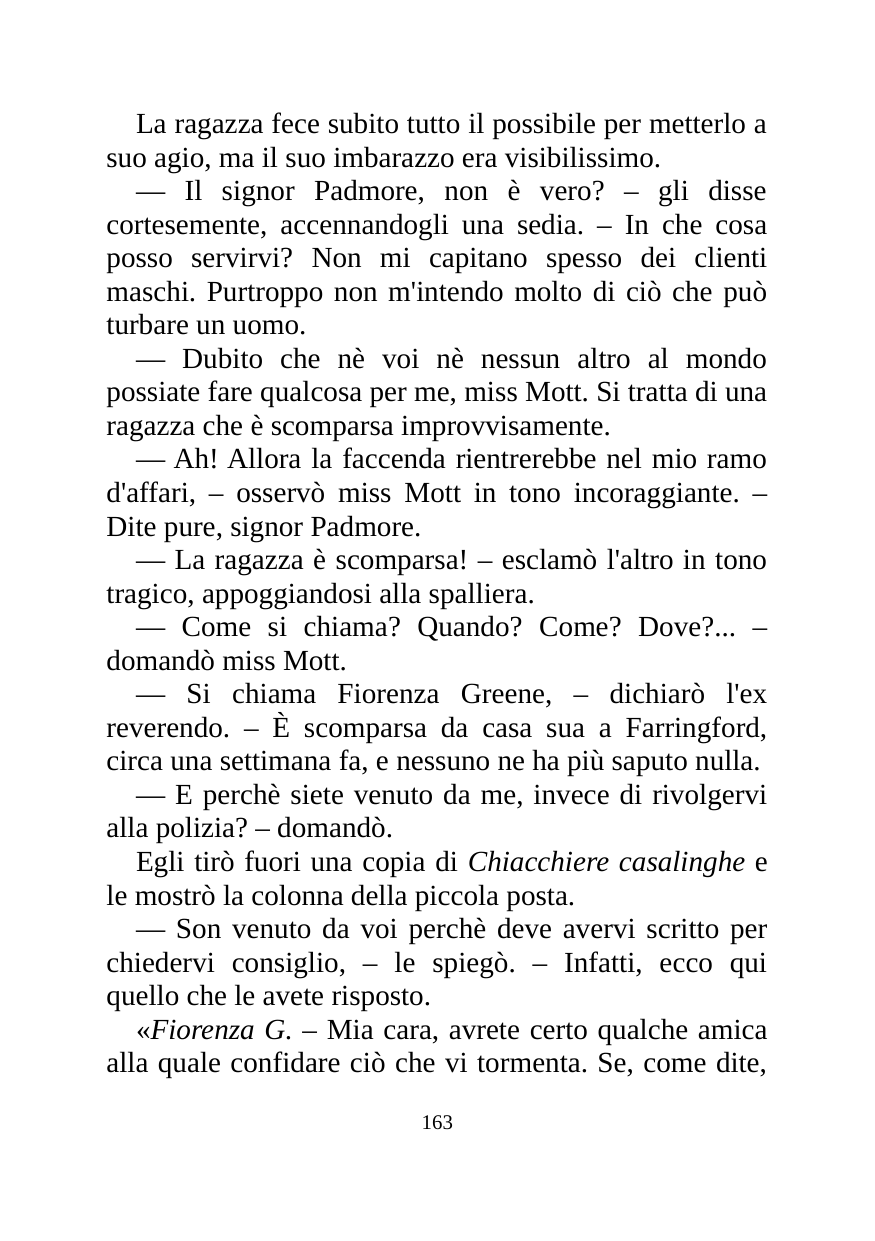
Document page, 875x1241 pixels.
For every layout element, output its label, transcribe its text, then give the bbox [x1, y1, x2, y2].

text — Dubito che nè voi nè nessun altro al mondo possiate fare qualcosa per me, miss Mott. Si tratta di una ragazza che è scomparsa improvvisamente. [106, 341, 768, 442]
text — Il signor Padmore, non è vero? – gli disse cortesemente, accennandogli una sedia. – In che cosa posso servirvi? Non mi capitano spesso dei clienti maschi. Purtroppo non m'intendo molto di ciò che può turbare un uomo. [106, 173, 768, 341]
text — Ah! Allora la faccenda rientrerebbe nel mio ramo d'affari, – osservò miss Mott in tono incoraggiante. – Dite pure, signor Padmore. [106, 442, 768, 542]
text Egli tirò fuori una copia di Chiacchiere casalinghe e le mostrò la colonna della piccola posta. [106, 844, 768, 911]
text — La ragazza è scomparsa! – esclamò l'altro in tono tragico, appoggiandosi alla spalliera. [106, 542, 768, 609]
text La ragazza fece subito tutto il possibile per metterlo a suo agio, ma il suo imbarazzo era visibilissimo. [106, 106, 768, 173]
text «Fiorenza G. – Mia cara, avrete certo qualche amica alla quale confidare ciò che vi tormenta. Se, come dite, [106, 1012, 768, 1079]
text — Si chiama Fiorenza Greene, – dichiarò l'ex reverendo. – È scomparsa da casa sua a Farringford, circa una settimana fa, e nessuno ne ha più saputo nulla. [106, 676, 768, 777]
text — Son venuto da voi perchè deve avervi scritto per chiedervi consiglio, – le spiegò. – Infatti, ecco qui quello che le avete risposto. [106, 911, 768, 1012]
text — E perchè siete venuto da me, invece di rivolgervi alla polizia? – domandò. [106, 777, 768, 844]
text — Come si chiama? Quando? Come? Dove?... – domandò miss Mott. [106, 609, 768, 676]
